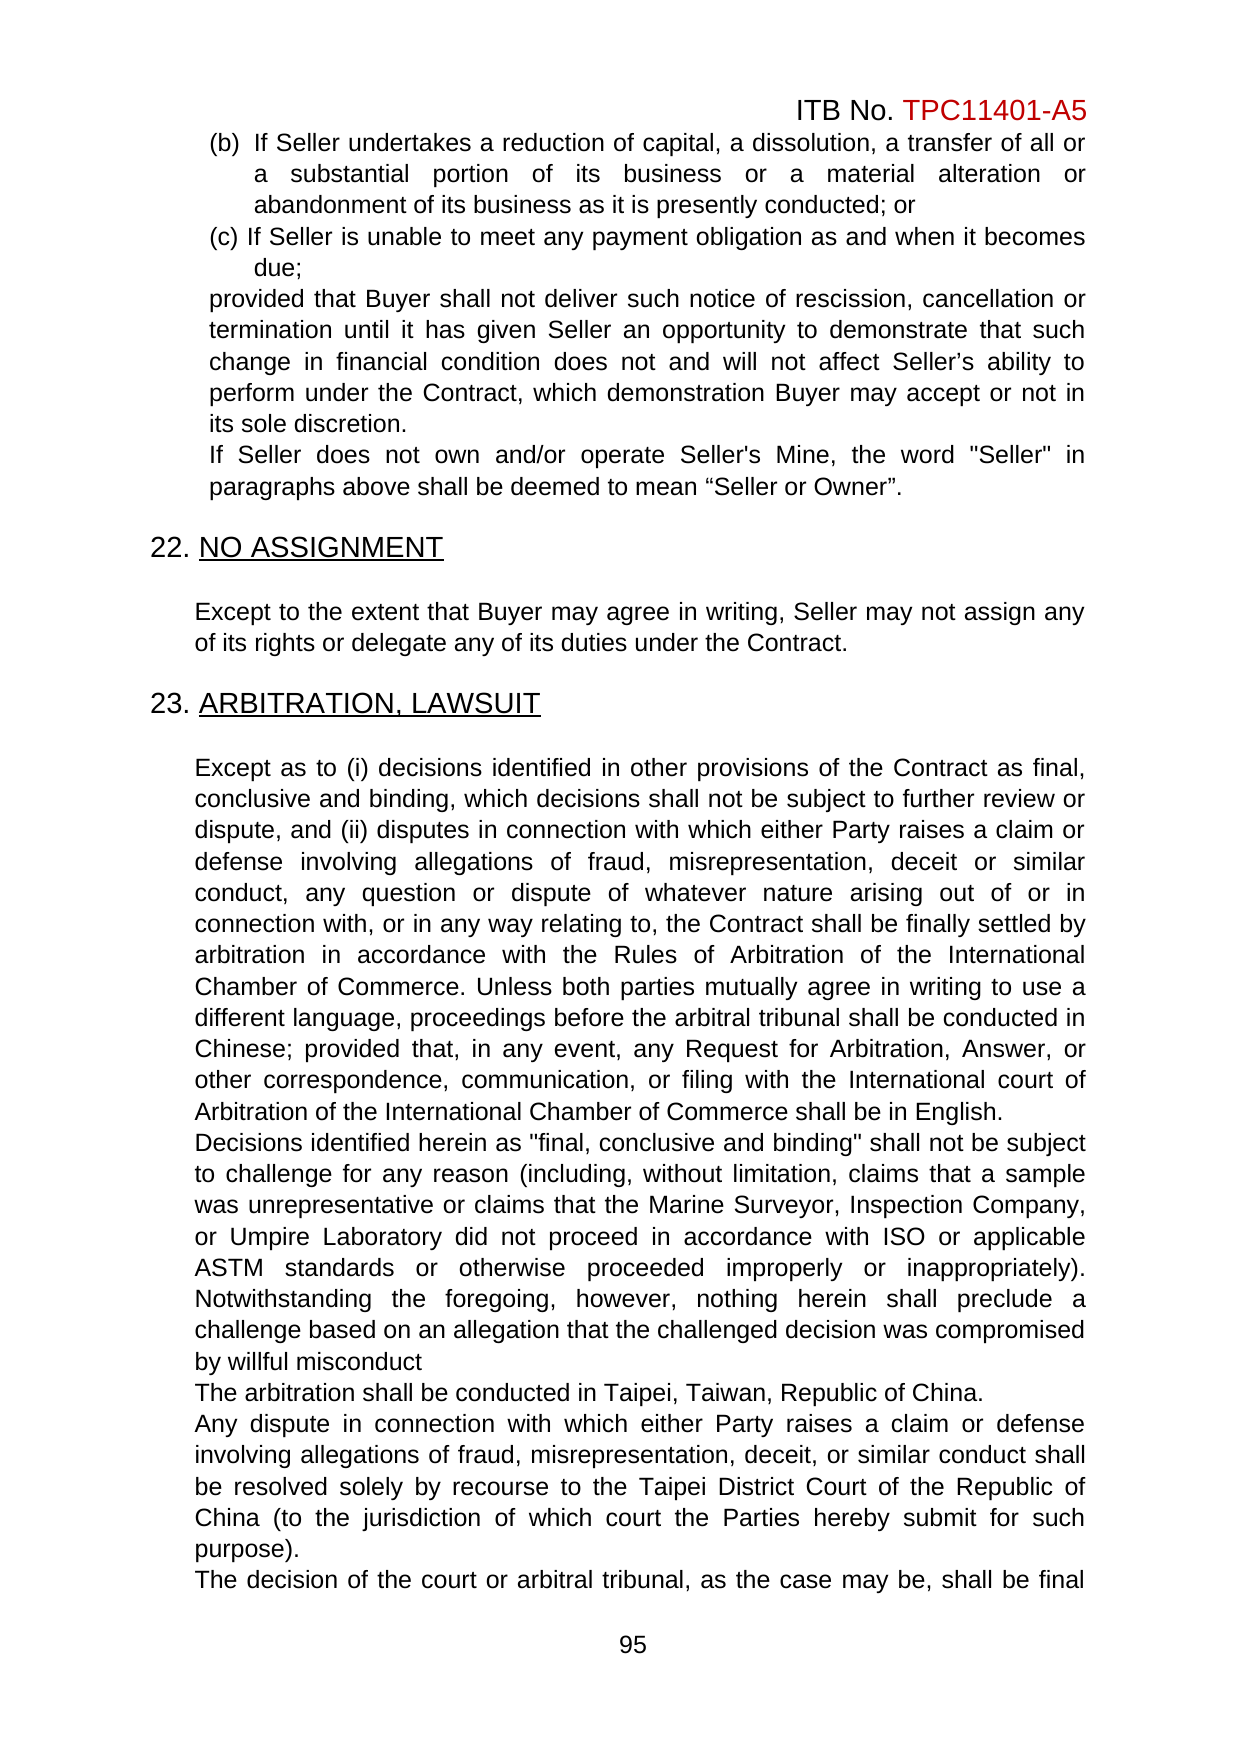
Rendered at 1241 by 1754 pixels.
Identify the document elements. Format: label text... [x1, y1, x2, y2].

text Decisions identified herein as "final, conclusive and binding" shall not be subject to challenge for any reason (including, without limitation, claims that a sample was unrepresentative or claims that the Marine Surveyor, Inspection Company, or Umpire Laboratory did not proceed in accordance with ISO or applicable ASTM standards or otherwise proceeded improperly or inappropriately). Notwithstanding the foregoing, however, nothing herein shall preclude a challenge based on an allegation that the challenged decision was compromised by willful misconduct [194, 1126, 1087, 1376]
text Any dispute in connection with which either Party raises a claim or defense involving allegations of fraud, misrepresentation, deceit, or similar conduct shall be resolved solely by recourse to the Taipei District Court of the Republic of China (to the jurisdiction of which court the Parties hereby submit for such purpose). [194, 1407, 1087, 1564]
text provided that Buyer shall not deliver such notice of rescission, cancellation or termination until it has given Seller an opportunity to demonstrate that such change in financial condition does not and will not affect Seller’s ability to perform under the Contract, which demonstration Buyer may accept or not in its sole discretion. [209, 282, 1087, 439]
text (c) If Seller is unable to meet any payment obligation as and when it becomes due; [209, 220, 1087, 282]
text The arbitration shall be conducted in Taipei, Taiwan, Republic of China. [194, 1376, 1087, 1407]
text Except to the extent that Buyer may agree in writing, Seller may not assign any of its rights or delegate any of its duties under the Contract. [194, 595, 1087, 657]
text 23. ARBITRATION, LAWSUIT [150, 689, 1192, 720]
text Except as to (i) decisions identified in other provisions of the Contract as final, conclusive and binding, which decisions shall not be subject to further review or dispute, and (ii) disputes in connection with which either Party raises a claim or defense involving allegations of fraud, misrepresentation, deceit or similar conduct, any question or dispute of whatever nature arising out of or in connection with, or in any way relating to, the Contract shall be finally settled by arbitration in accordance with the Rules of Arbitration of the International Chamber of Commerce. Unless both parties mutually agree in writing to use a different language, proceedings before the arbitral tribunal shall be conducted in Chinese; provided that, in any event, any Request for Arbitration, Answer, or other correspondence, communication, or filing with the International court of Arbitration of the International Chamber of Commerce shall be in English. [194, 751, 1087, 1126]
text The decision of the court or arbitral tribunal, as the case may be, shall be final [194, 1564, 1087, 1595]
text (b) If Seller undertakes a reduction of capital, a dissolution, a transfer of all or a substantial portion of its business or a material alteration or abandonment of its business as it is presently conducted; or [209, 126, 1087, 220]
text 22. NO ASSIGNMENT [150, 532, 1192, 564]
text If Seller does not own and/or operate Seller's Mine, the word "Seller" in paragraphs above shall be deemed to mean “Seller or Owner”. [209, 439, 1087, 501]
